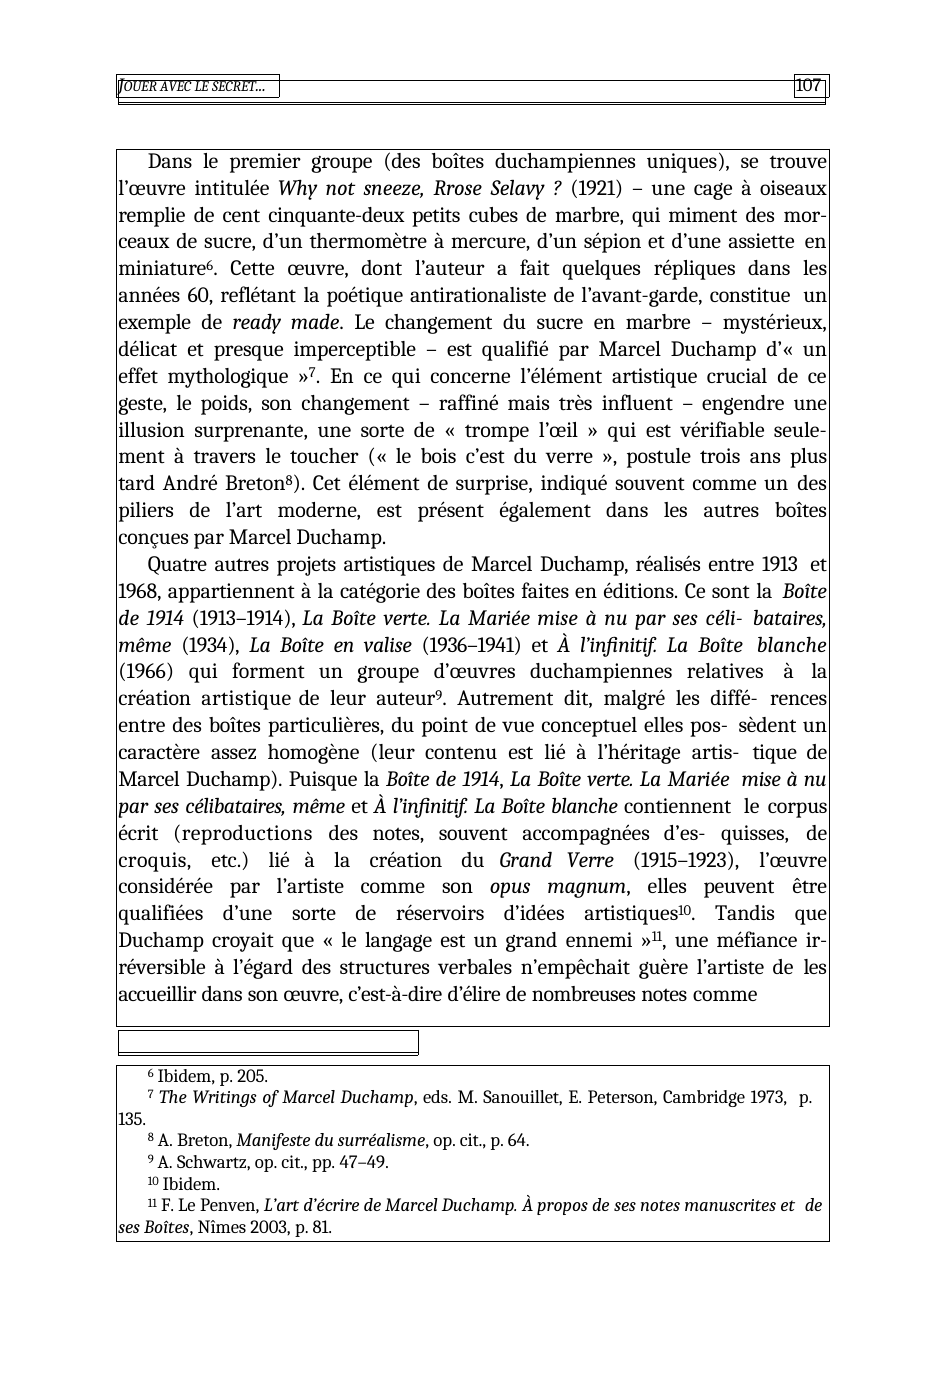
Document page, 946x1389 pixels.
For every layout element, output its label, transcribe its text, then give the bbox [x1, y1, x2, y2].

text 6 Ibidem, p. 205. [148, 1066, 829, 1086]
text 8 A. Breton, Manifeste du surréalisme, op. cit., p. 64. [148, 1129, 829, 1151]
text 107 [796, 75, 829, 96]
text 7 The Writings of Marcel Duchamp, eds. M. Sanouillet, E. Peterson, Cambridge 1973, p. 135. [118, 1086, 827, 1129]
text 9 A. Schwartz, op. cit., pp. 47–49. [148, 1151, 829, 1173]
text 11 F. Le Penven, L’art d’écrire de Marcel Duchamp. À propos de ses notes manuscrites et de ses Boîtes, Nîmes 2003, p. 81. [118, 1195, 827, 1238]
text Dans le premier groupe (des boîtes duchampiennes uniques), se trouve l’œuvre intitulée Why not sneeze, Rrose Selavy ? (1921) – une cage à oiseaux remplie de cent cinquante-deux petits cubes de marbre, qui miment des mor- ceaux de sucre, d’un thermomètre à mercure, d’un sépion et d’une assiette en miniature6. Cette œuvre, dont l’auteur a fait quelques répliques dans les années 60, reflétant la poétique antirationaliste de l’avant-garde, constitue un exemple de ready made. Le changement du sucre en marbre – mystérieux, délicat et presque imperceptible – est qualifié par Marcel Duchamp d’« un effet mythologique »7. En ce qui concerne l’élément artistique crucial de ce geste, le poids, son changement – raffiné mais très influent – engendre une illusion surprenante, une sorte de « trompe l’œil » qui est vérifiable seule- ment à travers le toucher (« le bois c’est du verre », postule trois ans plus tard André Breton8). Cet élément de surprise, indiqué souvent comme un des piliers de l’art moderne, est présent également dans les autres boîtes conçues par Marcel Duchamp. [118, 150, 827, 550]
text JOUER AVEC LE SECRET... [119, 81, 279, 96]
text 10 Ibidem. [148, 1173, 829, 1195]
text [118, 75, 279, 80]
text Quatre autres projets artistiques de Marcel Duchamp, réalisés entre 1913 et 1968, appartiennent à la catégorie des boîtes faites en éditions. Ce sont la Boîte de 1914 (1913–1914), La Boîte verte. La Mariée mise à nu par ses céli- bataires, même (1934), La Boîte en valise (1936–1941) et À l’infinitif. La Boîte blanche (1966) qui forment un groupe d’œuvres duchampiennes relatives à la création artistique de leur auteur9. Autrement dit, malgré les diffé- rences entre des boîtes particulières, du point de vue conceptuel elles pos- sèdent un caractère assez homogène (leur contenu est lié à l’héritage artis- tique de Marcel Duchamp). Puisque la Boîte de 1914, La Boîte verte. La Mariée mise à nu par ses célibataires, même et À l’infinitif. La Boîte blanche contiennent le corpus écrit (reproductions des notes, souvent accompagnées d’es- quisses, de croquis, etc.) lié à la création du Grand Verre (1915–1923), l’œuvre considérée par l’artiste comme son opus magnum, elles peuvent être qualifiées d’une sorte de réservoirs d’idées artistiques10. Tandis que Duchamp croyait que « le langage est un grand ennemi »11, une méfiance ir- réversible à l’égard des structures verbales n’empêchait guère l’artiste de les accueillir dans son œuvre, c’est-à-dire d’élire de nombreuses notes comme [118, 552, 828, 1007]
